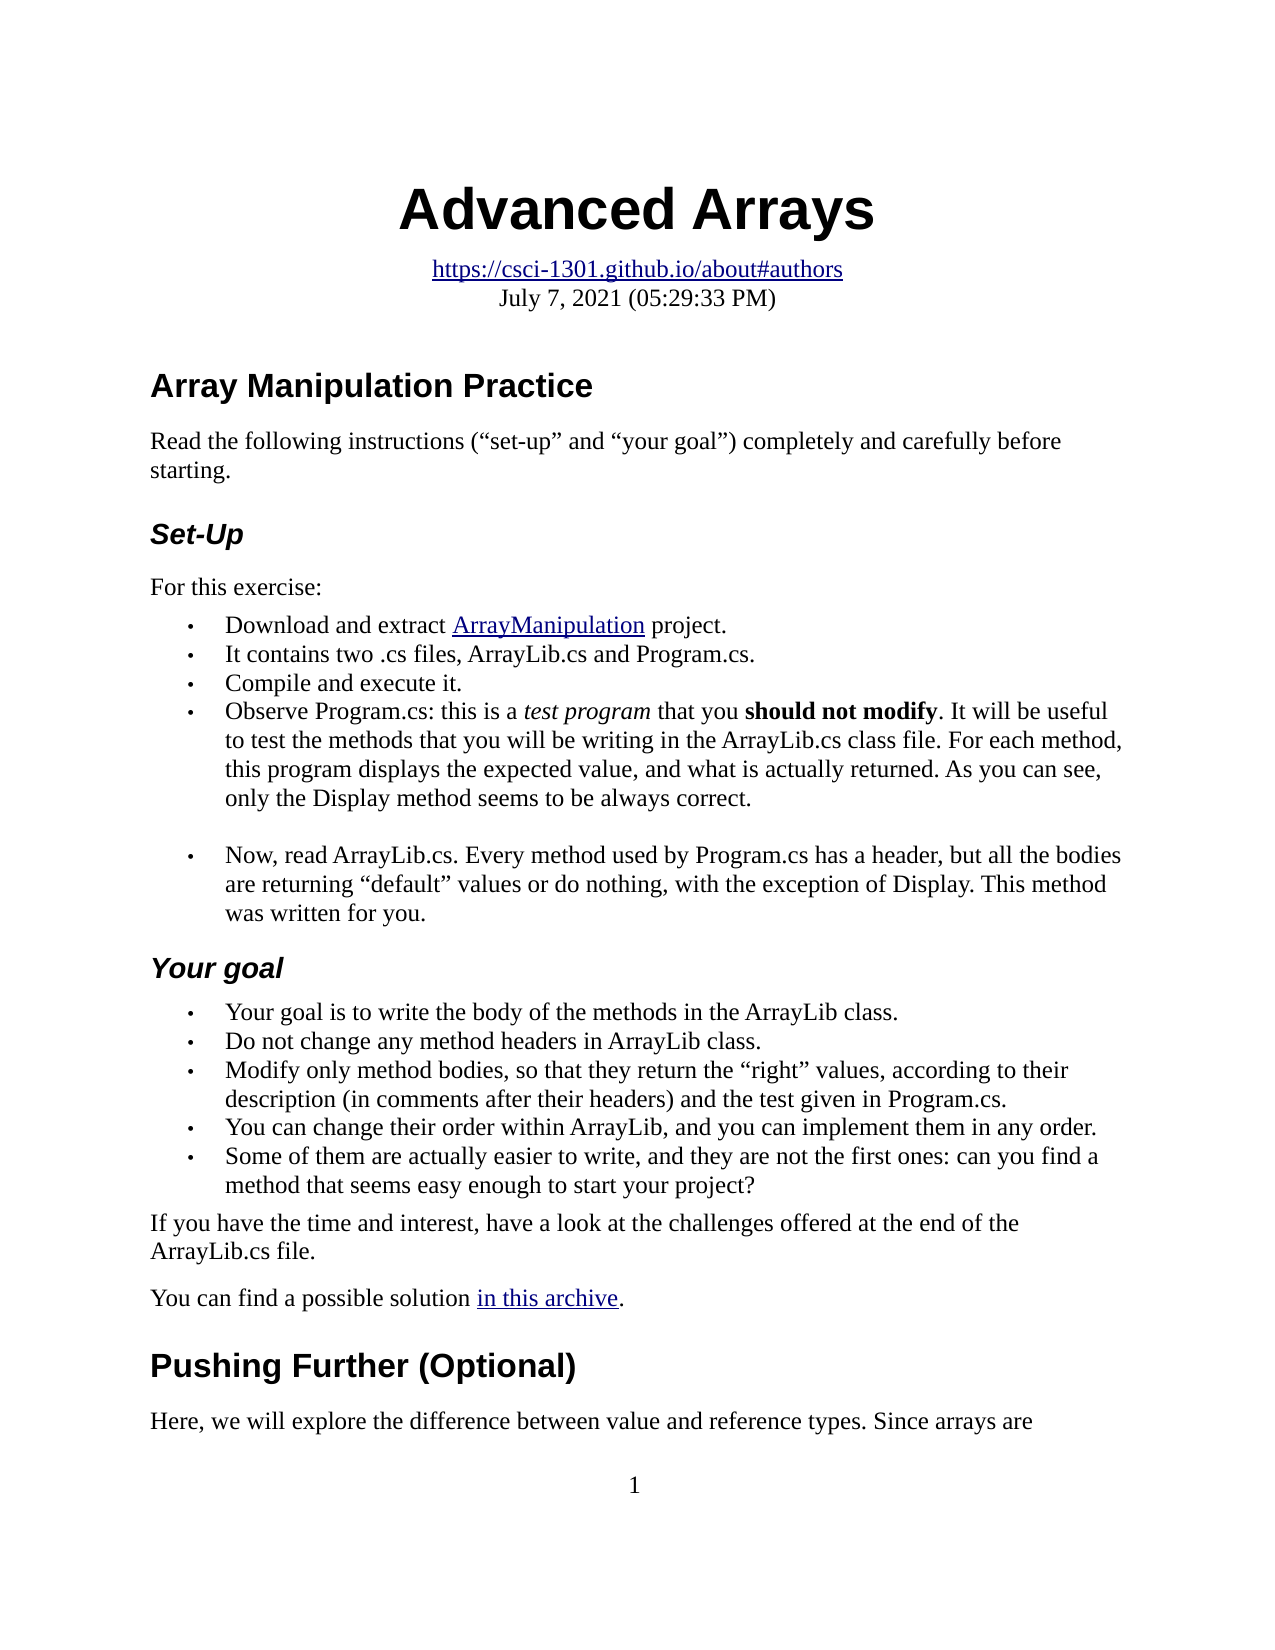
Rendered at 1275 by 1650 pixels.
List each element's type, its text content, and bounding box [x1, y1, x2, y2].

subtitle Pushing Further (Optional) [150, 1346, 1125, 1384]
subtitle Set-Up [150, 517, 1125, 551]
list Download and extract ArrayManipulation project. [187, 610, 1125, 639]
list Some of them are actually easier to write, and they are not the first ones: can you find a method that seems easy enough to start your project? [187, 1141, 1125, 1199]
list Modify only method bodies, so that they return the “right” values, according to their description (in comments after their headers) and the test given in Program.cs. [187, 1055, 1125, 1112]
text Read the following instructions (“set-up” and “your goal”) completely and carefully before starting. [150, 426, 1125, 483]
text For this exercise: [150, 572, 1125, 601]
list You can change their order within ArrayLib, and you can implement them in any order. [187, 1112, 1125, 1141]
text https://csci-1301.github.io/about#authors [150, 254, 1125, 283]
title Advanced Arrays [150, 175, 1125, 242]
list Do not change any method headers in ArrayLib class. [187, 1026, 1125, 1055]
list Now, read ArrayLib.cs. Every method used by Program.cs has a header, but all the bodies are returning “default” values or do nothing, with the exception of Display. This method was written for you. [187, 840, 1125, 926]
list Compile and execute it. [187, 668, 1125, 696]
subtitle Your goal [150, 951, 1125, 985]
subtitle Array Manipulation Practice [150, 366, 1125, 404]
text July 7, 2021 (05:29:33 PM) [150, 283, 1125, 312]
list Your goal is to write the body of the methods in the ArrayLib class. [187, 997, 1125, 1026]
list Observe Program.cs: this is a test program that you should not modify. It will be useful to test the methods that you will be writing in the ArrayLib.cs class file. For each method, this program displays the expected value, and what is actually returned. As you can see, only the Display method seems to be always correct. [187, 696, 1125, 840]
text If you have the time and interest, have a look at the challenges offered at the end of the ArrayLib.cs file. [150, 1208, 1125, 1265]
text You can find a possible solution in this archive. [150, 1283, 1125, 1312]
list It contains two .cs files, ArrayLib.cs and Program.cs. [187, 639, 1125, 668]
text Here, we will explore the difference between value and reference types. Since arrays are [150, 1406, 1125, 1434]
